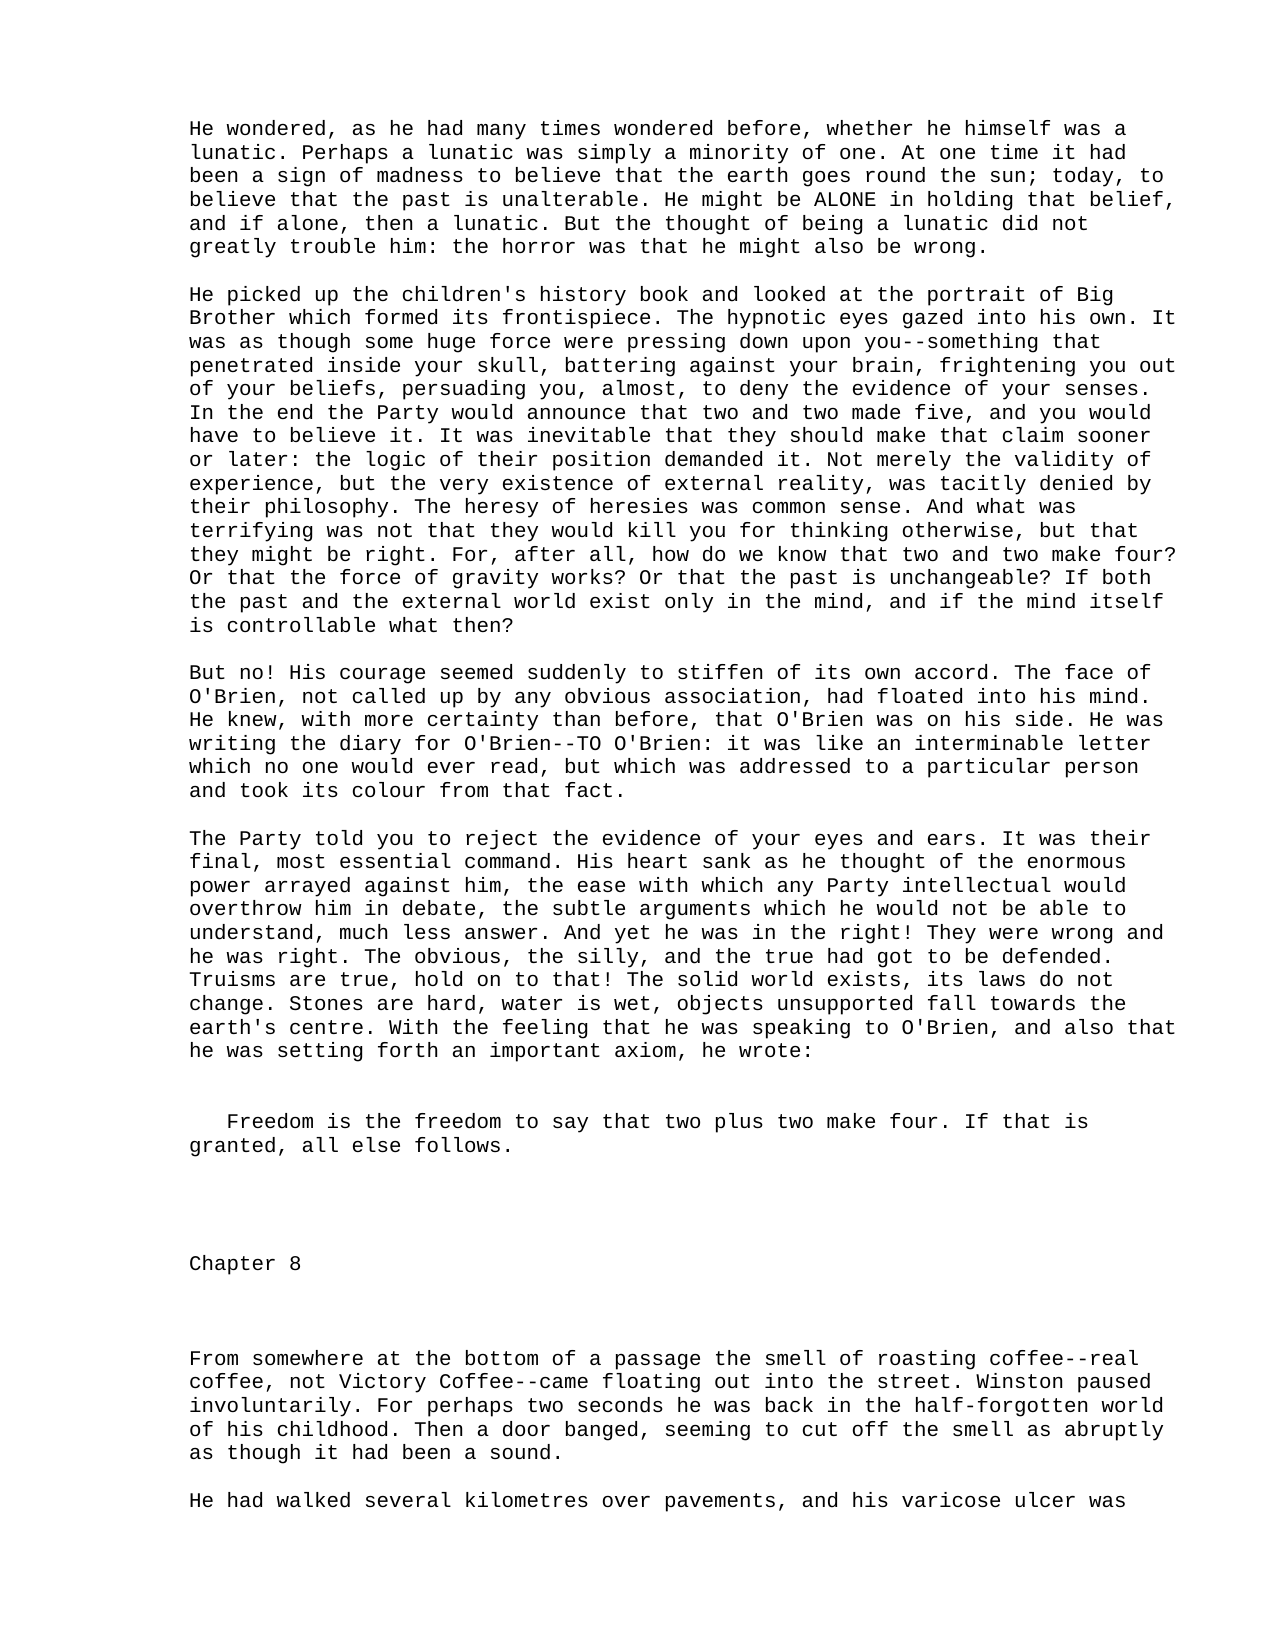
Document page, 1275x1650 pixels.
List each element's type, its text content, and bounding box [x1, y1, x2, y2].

text He wondered, as he had many times wondered before, whether he himself was a lunatic. Perhaps a lunatic was simply a minority of one. At one time it had been a sign of madness to believe that the earth goes round the sun; today, to believe that the past is unalterable. He might be ALONE in holding that belief, and if alone, then a lunatic. But the thought of being a lunatic did not greatly trouble him: the horror was that he might also be wrong. He picked up the children's history book and looked at the portrait of Big Brother which formed its frontispiece. The hypnotic eyes gazed into his own. It was as though some huge force were pressing down upon you--something that penetrated inside your skull, battering against your brain, frightening you out of your beliefs, persuading you, almost, to deny the evidence of your senses. In the end the Party would announce that two and two made five, and you would have to believe it. It was inevitable that they should make that claim sooner or later: the logic of their position demanded it. Not merely the validity of experience, but the very existence of external reality, was tacitly denied by their philosophy. The heresy of heresies was common sense. And what was terrifying was not that they would kill you for thinking otherwise, but that they might be right. For, after all, how do we know that two and two make four? Or that the force of gravity works? Or that the past is unchangeable? If both the past and the external world exist only in the mind, and if the mind itself is controllable what then? But no! His courage seemed suddenly to stiffen of its own accord. The face of O'Brien, not called up by any obvious association, had floated into his mind. He knew, with more certainty than before, that O'Brien was on his side. He was writing the diary for O'Brien--TO O'Brien: it was like an interminable letter which no one would ever read, but which was addressed to a particular person and took its colour from that fact. The Party told you to reject the evidence of your eyes and ears. It was their final, most essential command. His heart sank as he thought of the enormous power arrayed against him, the ease with which any Party intellectual would overthrow him in debate, the subtle arguments which he would not be able to understand, much less answer. And yet he was in the right! They were wrong and he was right. The obvious, the silly, and the true had got to be defended. Truisms are true, hold on to that! The solid world exists, its laws do not change. Stones are hard, water is wet, objects unsupported fall towards the earth's centre. With the feeling that he was speaking to O'Brien, and also that he was setting forth an important axiom, he wrote: Freedom is the freedom to say that two plus two make four. If that is granted, all else follows. Chapter 8 From somewhere at the bottom of a passage the smell of roasting coffee--real coffee, not Victory Coffee--came floating out into the street. Winston paused involuntarily. For perhaps two seconds he was back in the half-forgotten world of his childhood. Then a door banged, seeming to cut off the smell as abruptly as though it had been a sound. He had walked several kilometres over pavements, and his varicose ulcer was [189, 118, 1185, 1513]
